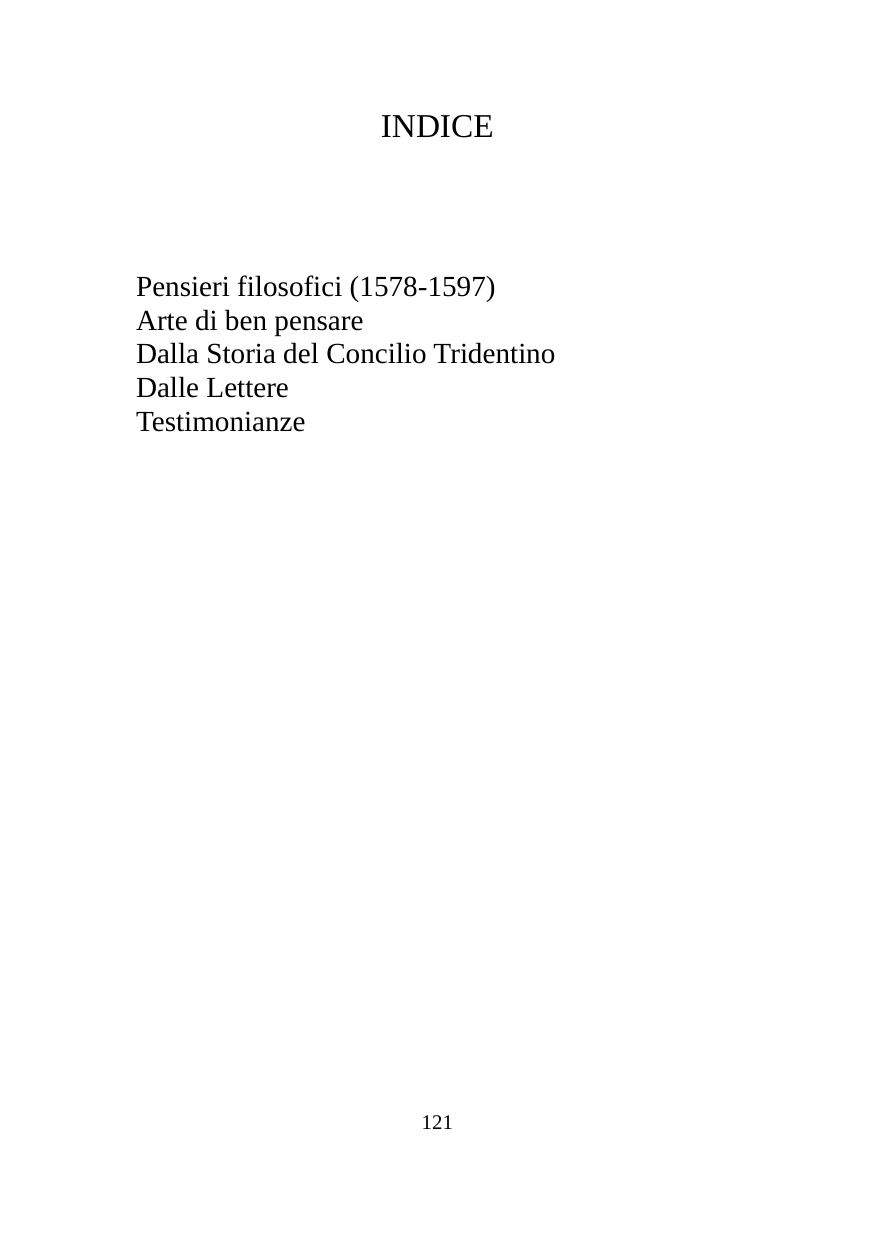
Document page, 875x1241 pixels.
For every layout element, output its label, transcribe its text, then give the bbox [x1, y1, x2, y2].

text Testimonianze [106, 404, 768, 437]
text INDICE [106, 106, 768, 144]
text Pensieri filosofici (1578-1597) [106, 269, 768, 303]
text Dalle Lettere [106, 370, 768, 404]
text Dalla Storia del Concilio Tridentino [106, 337, 768, 370]
text Arte di ben pensare [106, 303, 768, 337]
